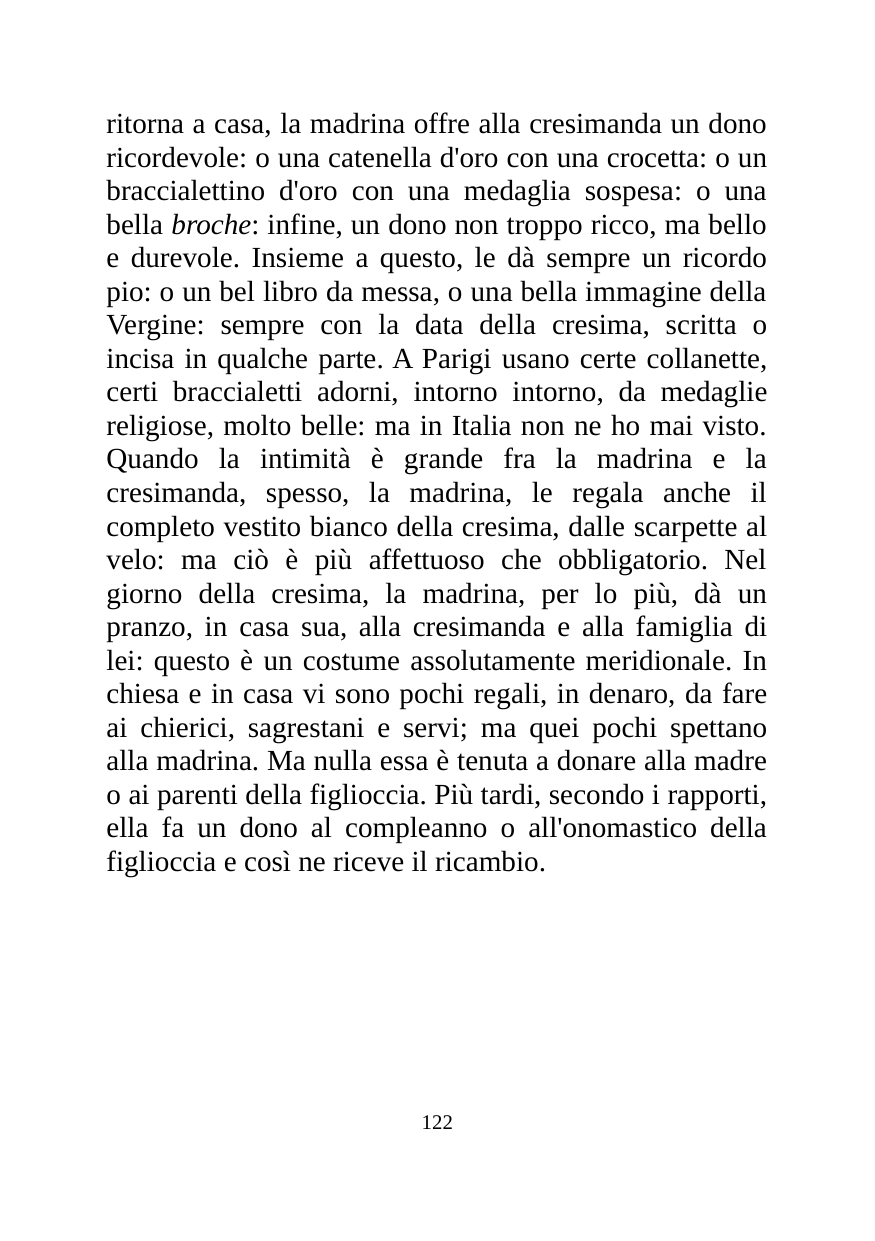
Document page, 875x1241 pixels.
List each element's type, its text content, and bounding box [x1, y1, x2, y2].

text ritorna a casa, la madrina offre alla cresimanda un dono ricordevole: o una catenella d'oro con una crocetta: o un braccialettino d'oro con una medaglia sospesa: o una bella broche: infine, un dono non troppo ricco, ma bello e durevole. Insieme a questo, le dà sempre un ricordo pio: o un bel libro da messa, o una bella immagine della Vergine: sempre con la data della cresima, scritta o incisa in qualche parte. A Parigi usano certe collanette, certi braccialetti adorni, intorno intorno, da medaglie religiose, molto belle: ma in Italia non ne ho mai visto. Quando la intimità è grande fra la madrina e la cresimanda, spesso, la madrina, le regala anche il completo vestito bianco della cresima, dalle scarpette al velo: ma ciò è più affettuoso che obbligatorio. Nel giorno della cresima, la madrina, per lo più, dà un pranzo, in casa sua, alla cresimanda e alla famiglia di lei: questo è un costume assolutamente meridionale. In chiesa e in casa vi sono pochi regali, in denaro, da fare ai chierici, sagrestani e servi; ma quei pochi spettano alla madrina. Ma nulla essa è tenuta a donare alla madre o ai parenti della figlioccia. Più tardi, secondo i rapporti, ella fa un dono al compleanno o all'onomastico della figlioccia e così ne riceve il ricambio. [106, 106, 768, 878]
